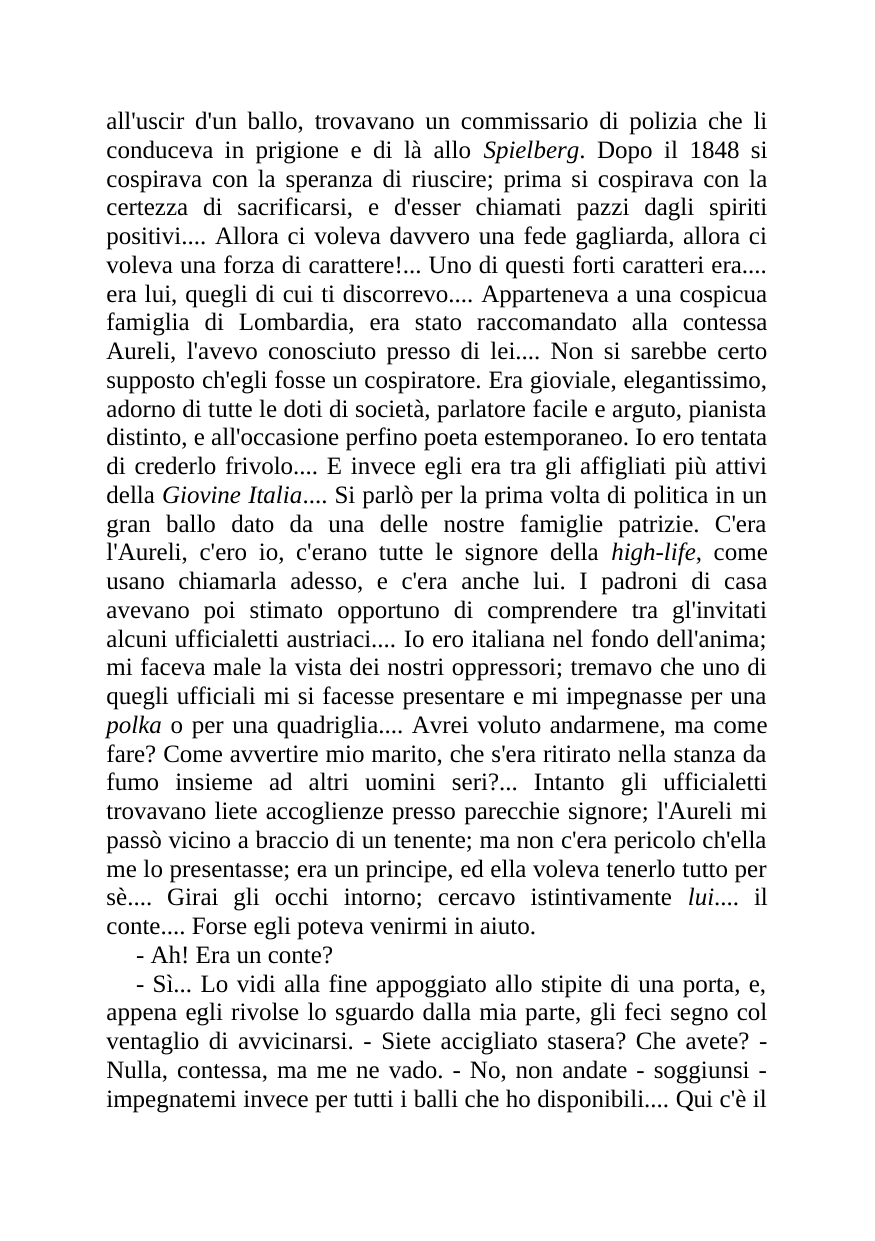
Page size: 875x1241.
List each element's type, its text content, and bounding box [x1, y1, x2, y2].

text - Sì... Lo vidi alla fine appoggiato allo stipite di una porta, e, appena egli rivolse lo sguardo dalla mia parte, gli feci segno col ventaglio di avvicinarsi. - Siete accigliato stasera? Che avete? - Nulla, contessa, ma me ne vado. - No, non andate - soggiunsi - impegnatemi invece per tutti i balli che ho disponibili.... Qui c'è il [106, 969, 768, 1112]
text - Ah! Era un conte? [106, 940, 768, 969]
text all'uscir d'un ballo, trovavano un commissario di polizia che li conduceva in prigione e di là allo Spielberg. Dopo il 1848 si cospirava con la speranza di riuscire; prima si cospirava con la certezza di sacrificarsi, e d'esser chiamati pazzi dagli spiriti positivi.... Allora ci voleva davvero una fede gagliarda, allora ci voleva una forza di carattere!... Uno di questi forti caratteri era.... era lui, quegli di cui ti discorrevo.... Apparteneva a una cospicua famiglia di Lombardia, era stato raccomandato alla contessa Aureli, l'avevo conosciuto presso di lei.... Non si sarebbe certo supposto ch'egli fosse un cospiratore. Era gioviale, elegantissimo, adorno di tutte le doti di società, parlatore facile e arguto, pianista distinto, e all'occasione perfino poeta estemporaneo. Io ero tentata di crederlo frivolo.... E invece egli era tra gli affigliati più attivi della Giovine Italia.... Si parlò per la prima volta di politica in un gran ballo dato da una delle nostre famiglie patrizie. C'era l'Aureli, c'ero io, c'erano tutte le signore della high-life, come usano chiamarla adesso, e c'era anche lui. I padroni di casa avevano poi stimato opportuno di comprendere tra gl'invitati alcuni ufficialetti austriaci.... Io ero italiana nel fondo dell'anima; mi faceva male la vista dei nostri oppressori; tremavo che uno di quegli ufficiali mi si facesse presentare e mi impegnasse per una polka o per una quadriglia.... Avrei voluto andarmene, ma come fare? Come avvertire mio marito, che s'era ritirato nella stanza da fumo insieme ad altri uomini seri?... Intanto gli ufficialetti trovavano liete accoglienze presso parecchie signore; l'Aureli mi passò vicino a braccio di un tenente; ma non c'era pericolo ch'ella me lo presentasse; era un principe, ed ella voleva tenerlo tutto per sè.... Girai gli occhi intorno; cercavo istintivamente lui.... il conte.... Forse egli poteva venirmi in aiuto. [106, 106, 768, 940]
